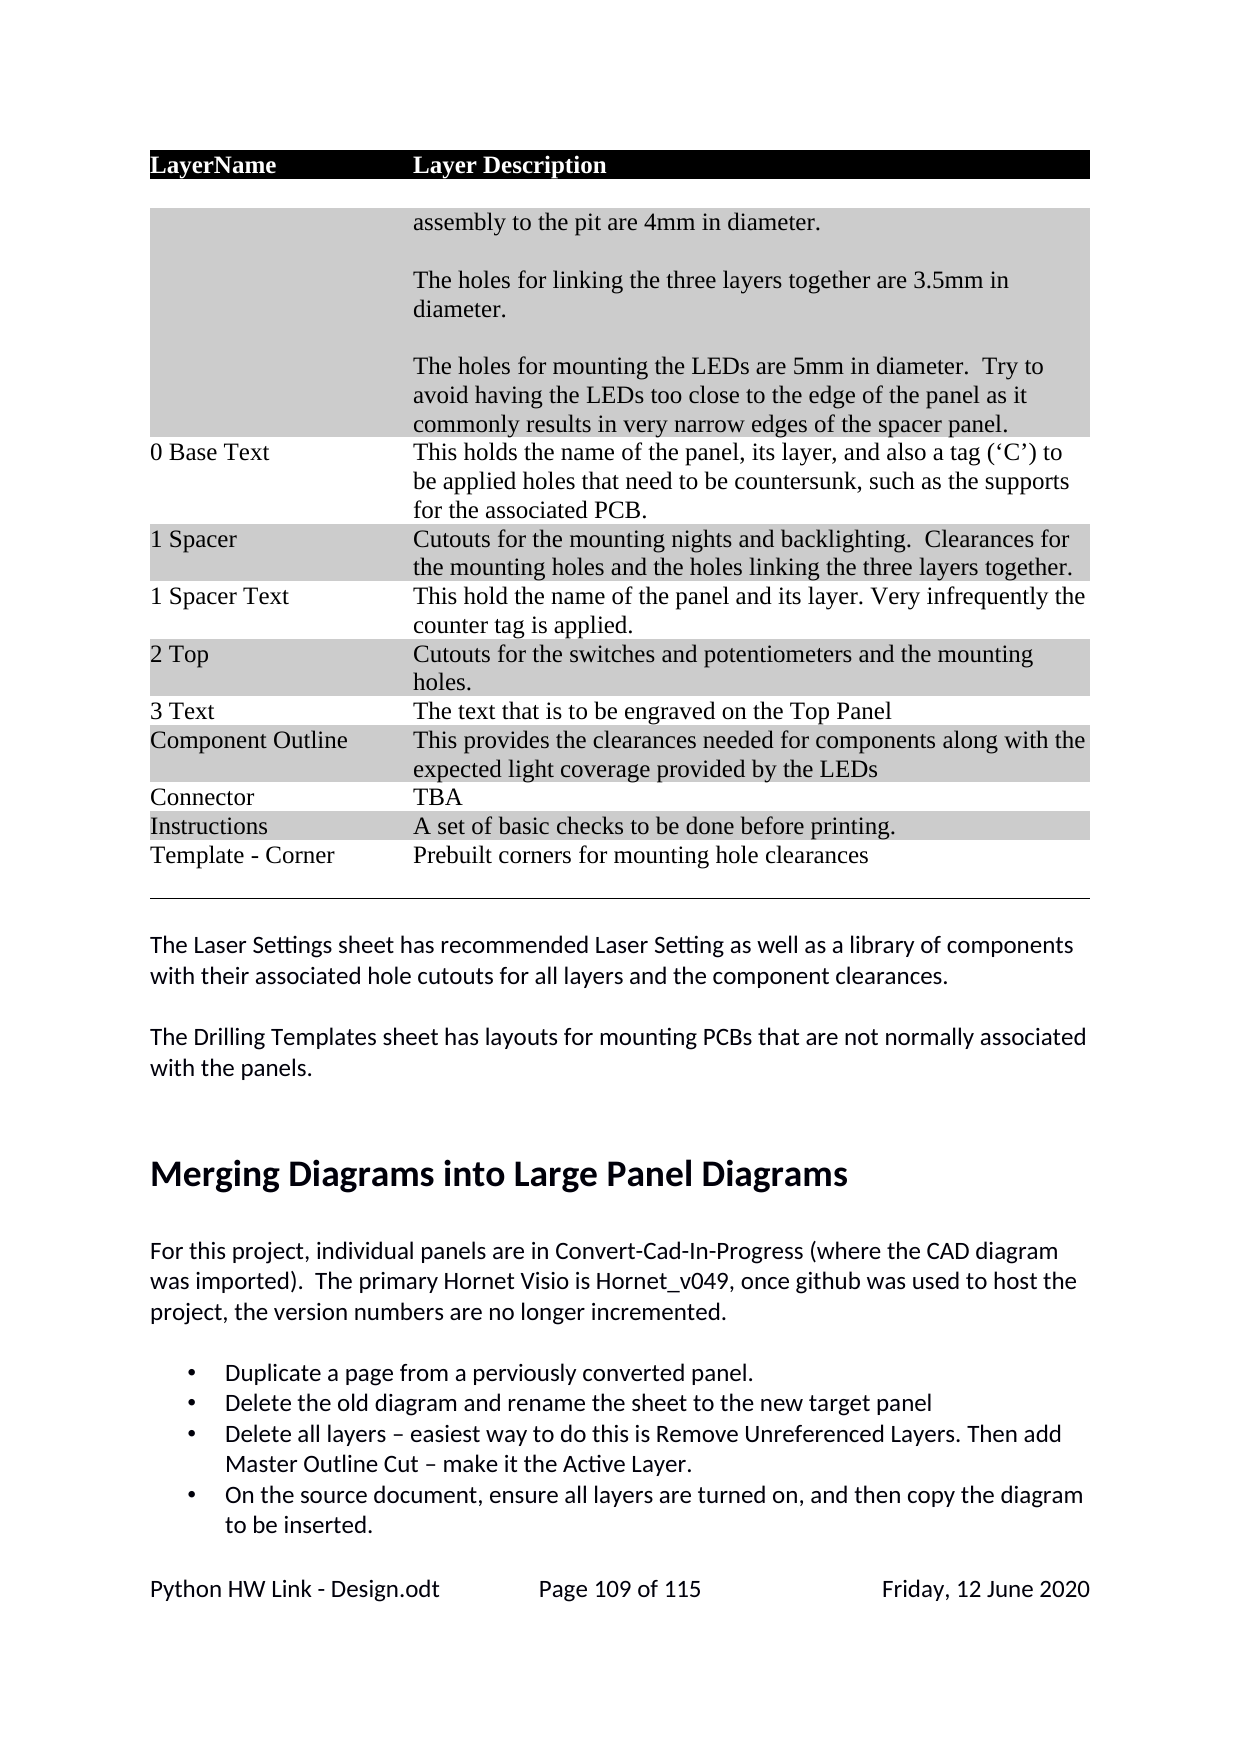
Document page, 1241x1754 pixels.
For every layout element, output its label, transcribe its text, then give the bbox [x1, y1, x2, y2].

text For this project, individual panels are in Convert-Cad-In-Progress (where the CAD diagram was imported). The primary Hornet Visio is Hornet_v049, once github was used to host the project, the version numbers are no longer incremented. [150, 1235, 1090, 1326]
table_cell 3 Text [150, 696, 413, 725]
list On the source document, ensure all layers are turned on, and then copy the diagram to be inserted. [187, 1479, 1090, 1540]
table_cell Cutouts for the switches and potentiometers and the mounting holes. [413, 639, 1090, 696]
table_cell This provides the clearances needed for components along with the expected light coverage provided by the LEDs [413, 725, 1090, 782]
table_cell This holds the name of the panel, its layer, and also a tag (‘C’) to be applied holes that need to be countersunk, such as the supports for the associated PCB. [413, 438, 1090, 524]
table_cell A set of basic checks to be done before printing. [413, 811, 1090, 840]
table_cell TBA [413, 783, 1090, 811]
table_cell The text that is to be engraved on the Top Panel [413, 696, 1090, 725]
table_cell Prebuilt corners for mounting hole clearances [413, 840, 1090, 869]
table_cell Component Outline [150, 725, 413, 782]
table_cell [413, 179, 1090, 207]
table_cell Instructions [150, 811, 413, 840]
table_cell 1 Spacer [150, 524, 413, 581]
table_cell assembly to the pit are 4mm in diameter. The holes for linking the three layers together are 3.5mm in diameter. The holes for mounting the LEDs are 5mm in diameter. Try to avoid having the LEDs too close to the edge of the panel as it commonly results in very narrow edges of the spacer panel. [413, 208, 1090, 437]
table_header Layer Description [413, 150, 1090, 179]
list Delete all layers – easiest way to do this is Remove Unreferenced Layers. Then add Master Outline Cut – make it the Active Layer. [187, 1418, 1090, 1479]
table_cell 0 Base Text [150, 438, 413, 524]
text The Laser Settings sheet has recommended Laser Setting as well as a library of components with their associated hole cutouts for all layers and the component clearances. [150, 929, 1090, 991]
table_cell 2 Top [150, 639, 413, 696]
table_cell Template - Corner [150, 840, 413, 869]
table_cell [150, 179, 413, 207]
list Delete the old diagram and rename the sheet to the new target panel [187, 1387, 1090, 1418]
text The Drilling Templates sheet has layouts for mounting PCBs that are not normally associated with the panels. [150, 1021, 1090, 1082]
subtitle Merging Diagrams into Large Panel Diagrams [150, 1150, 1090, 1196]
table_cell [150, 208, 413, 437]
table_header LayerName [150, 150, 413, 179]
list Duplicate a page from a perviously converted panel. [187, 1357, 1090, 1387]
table_cell Cutouts for the mounting nights and backlighting. Clearances for the mounting holes and the holes linking the three layers together. [413, 524, 1090, 581]
table_cell This hold the name of the panel and its layer. Very infrequently the counter tag is applied. [413, 581, 1090, 639]
table_cell [150, 869, 413, 897]
table_cell 1 Spacer Text [150, 581, 413, 639]
table_cell [413, 869, 1090, 897]
table_cell Connector [150, 783, 413, 811]
